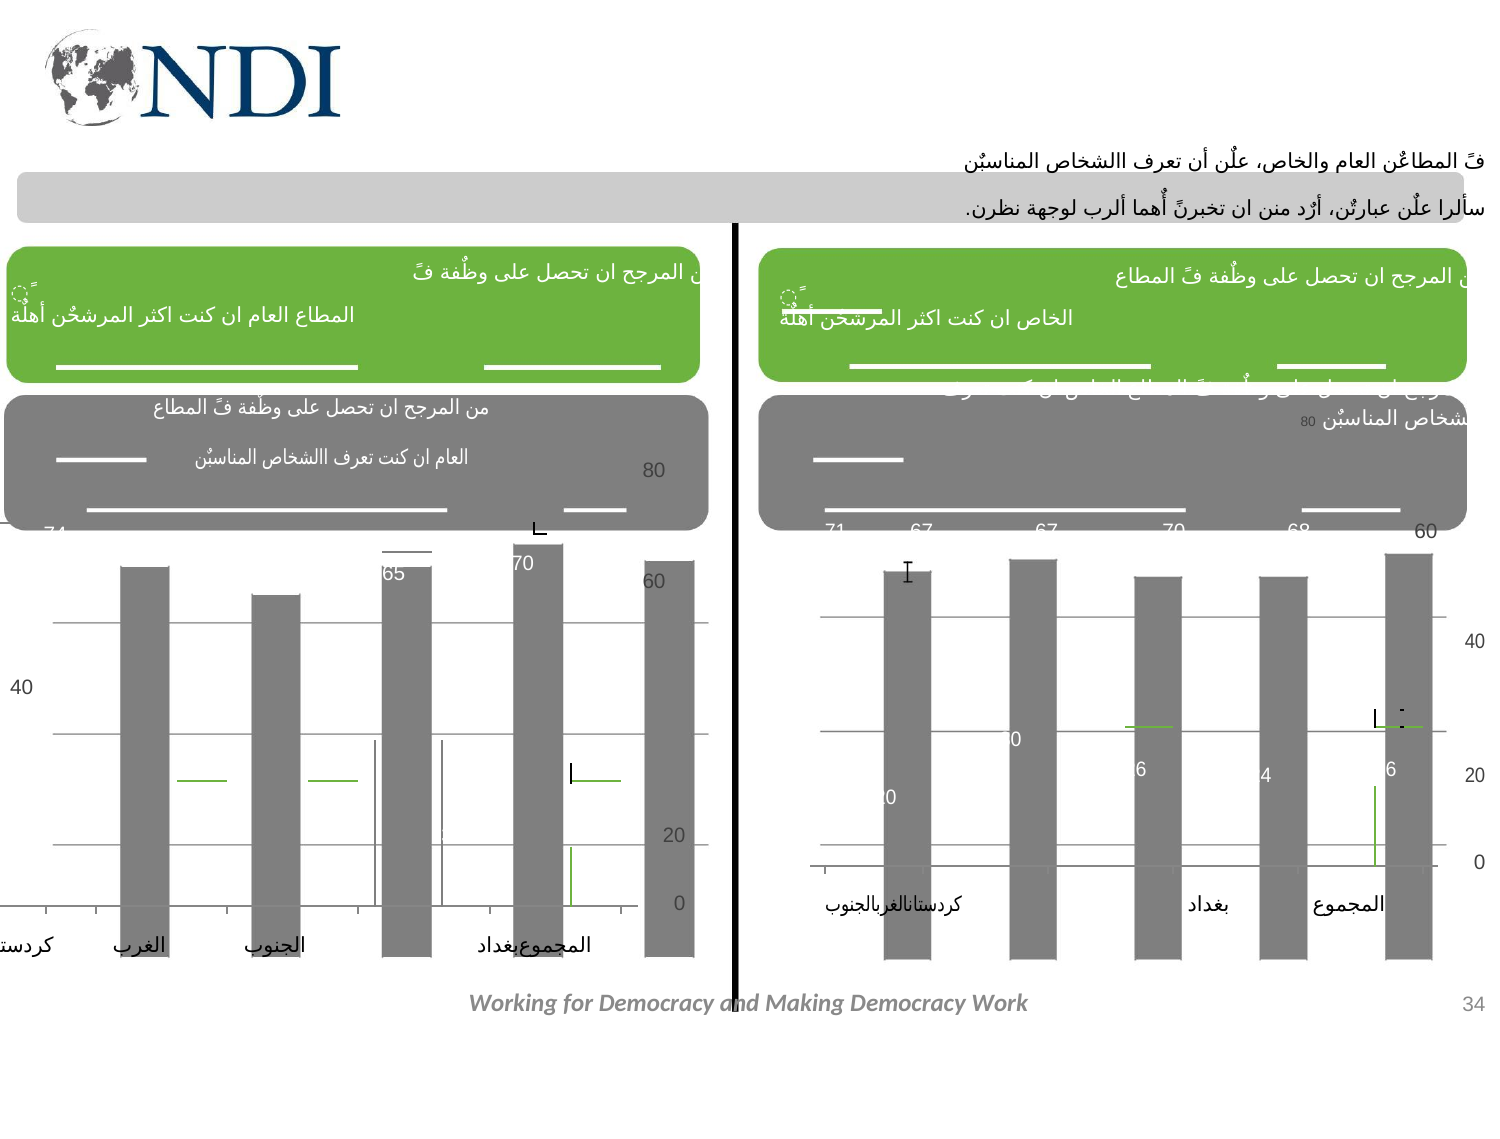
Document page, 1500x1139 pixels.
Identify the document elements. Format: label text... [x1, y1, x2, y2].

table_header 60 [1470, 473, 1485, 543]
table_cell [1470, 695, 1485, 709]
text فً المطاعٌن العام والخاص، علٌن أن تعرف االشخاص المناسبٌن [219, 149, 1485, 173]
table_cell [1470, 786, 1485, 809]
text 34 Working for Democracy and Making Democracy Work [10, 987, 1485, 1018]
table_cell [1470, 709, 1485, 717]
table_cell [1470, 874, 1485, 916]
table_cell [1470, 717, 1485, 726]
table_cell 0 [1470, 809, 1485, 874]
table_header 40 [1470, 624, 1485, 653]
table_cell [1470, 653, 1485, 695]
table_cell 20 [1470, 726, 1485, 786]
